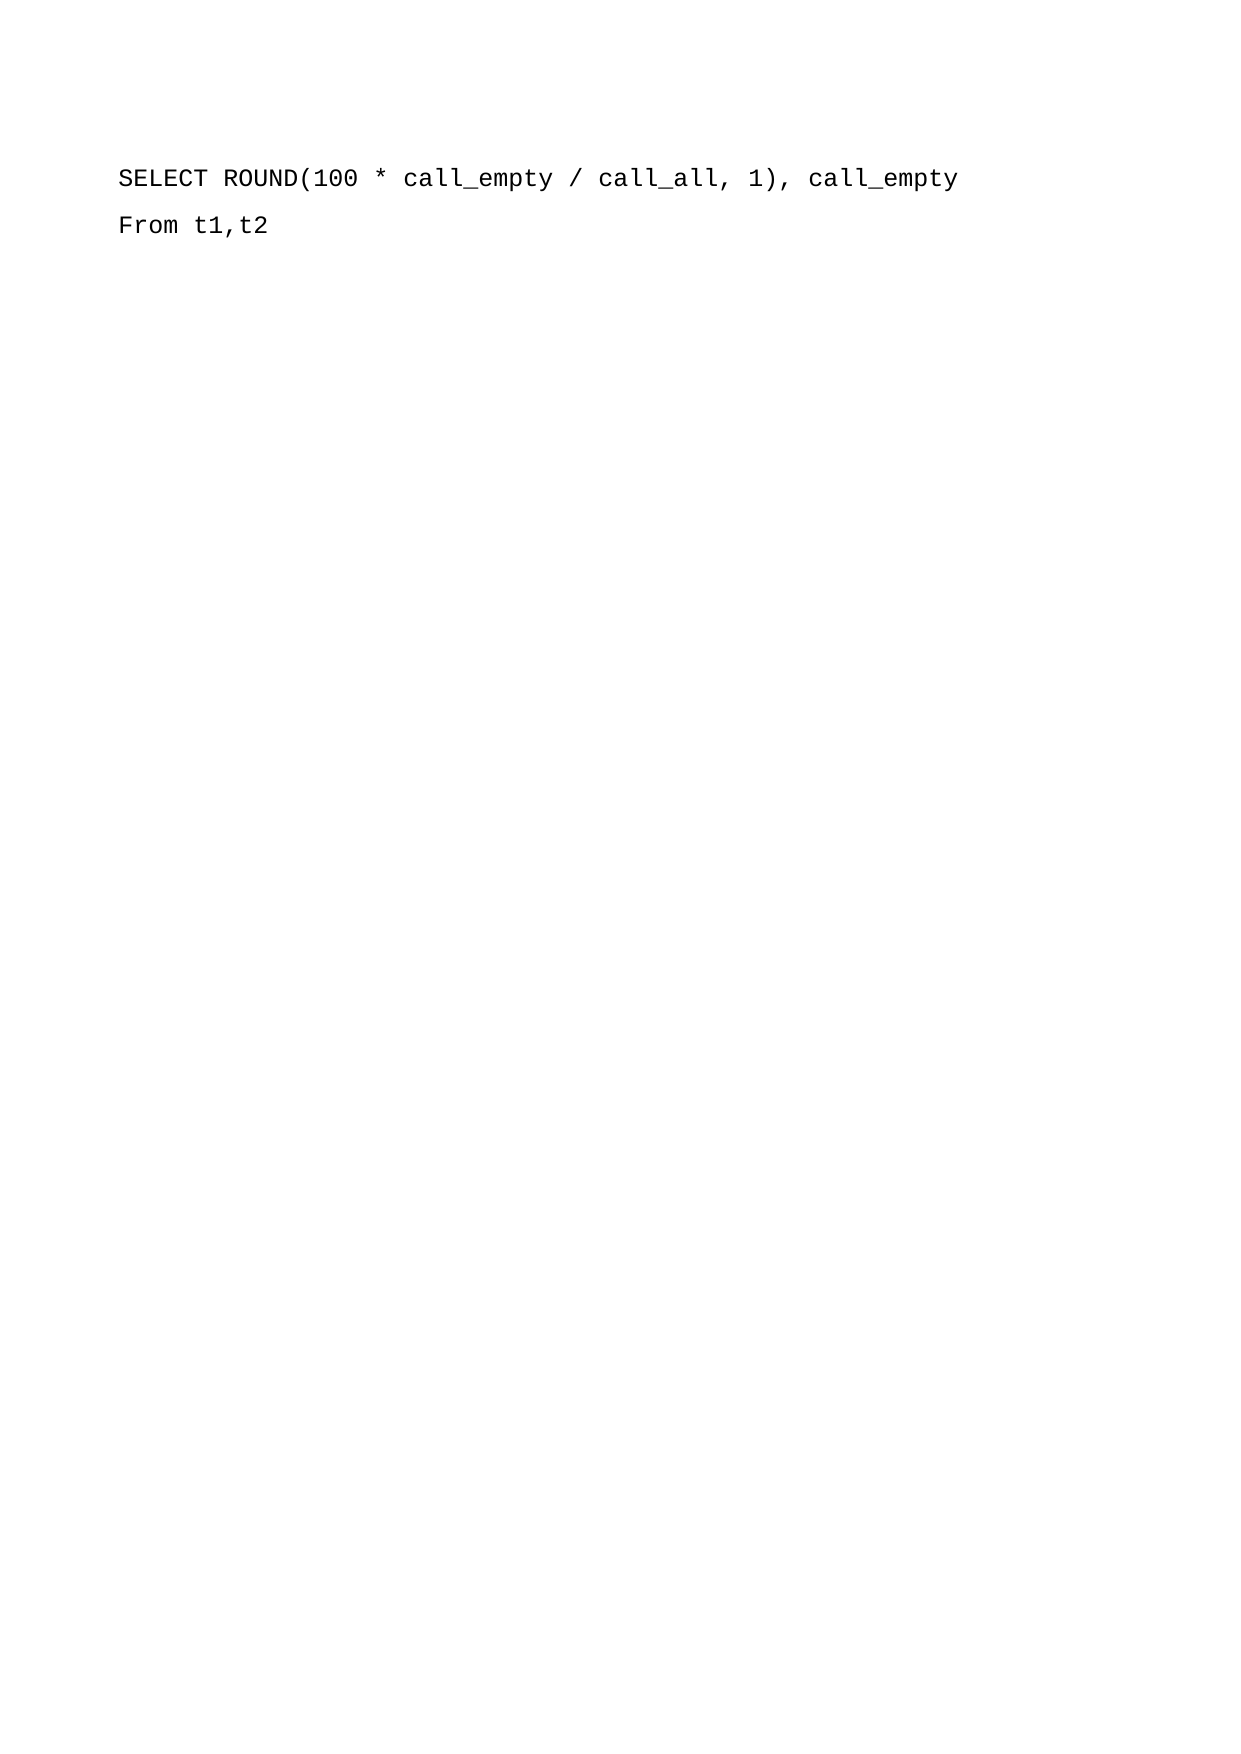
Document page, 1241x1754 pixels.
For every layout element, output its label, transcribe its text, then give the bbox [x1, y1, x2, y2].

text SELECT ROUND(100 * call_empty / call_all, 1), call_empty [118, 165, 1122, 193]
text From t1,t2 [118, 212, 1122, 241]
